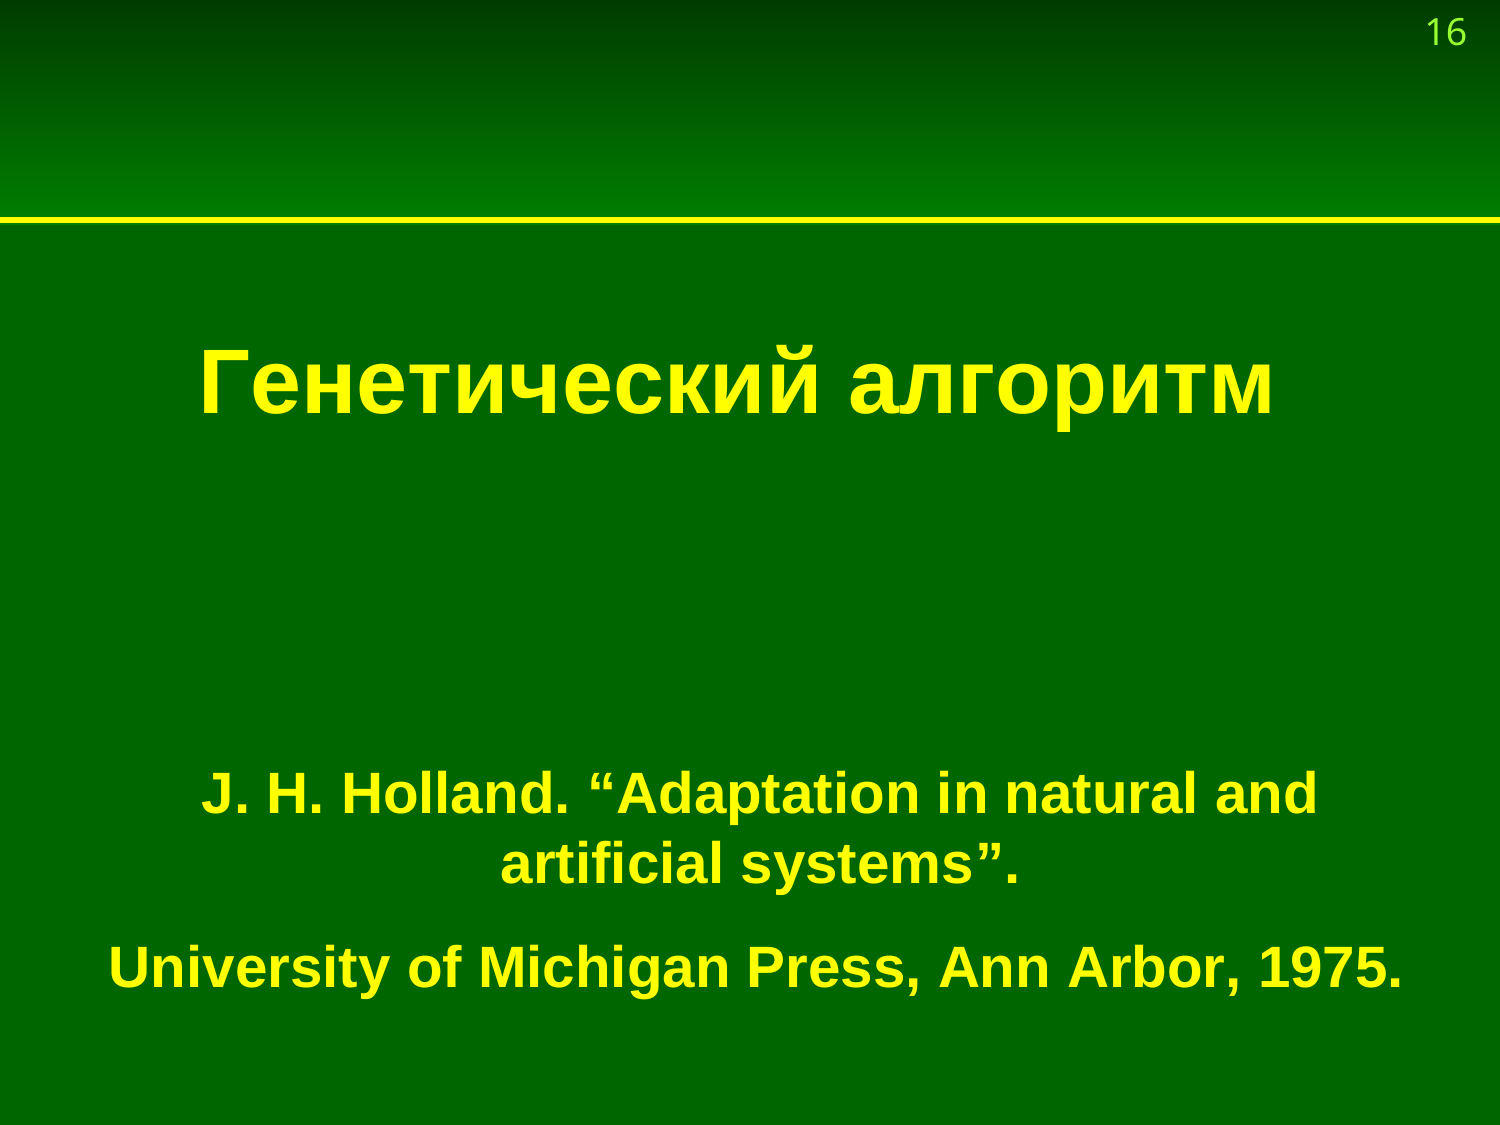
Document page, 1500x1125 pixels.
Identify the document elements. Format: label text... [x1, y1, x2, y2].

text_box J. H. Holland. “Adaptation in natural and artificial systems”. University of Michigan Press, Ann Arbor, 1975. [37, 680, 1500, 1081]
text_box Генетический алгоритм [29, 314, 1447, 440]
